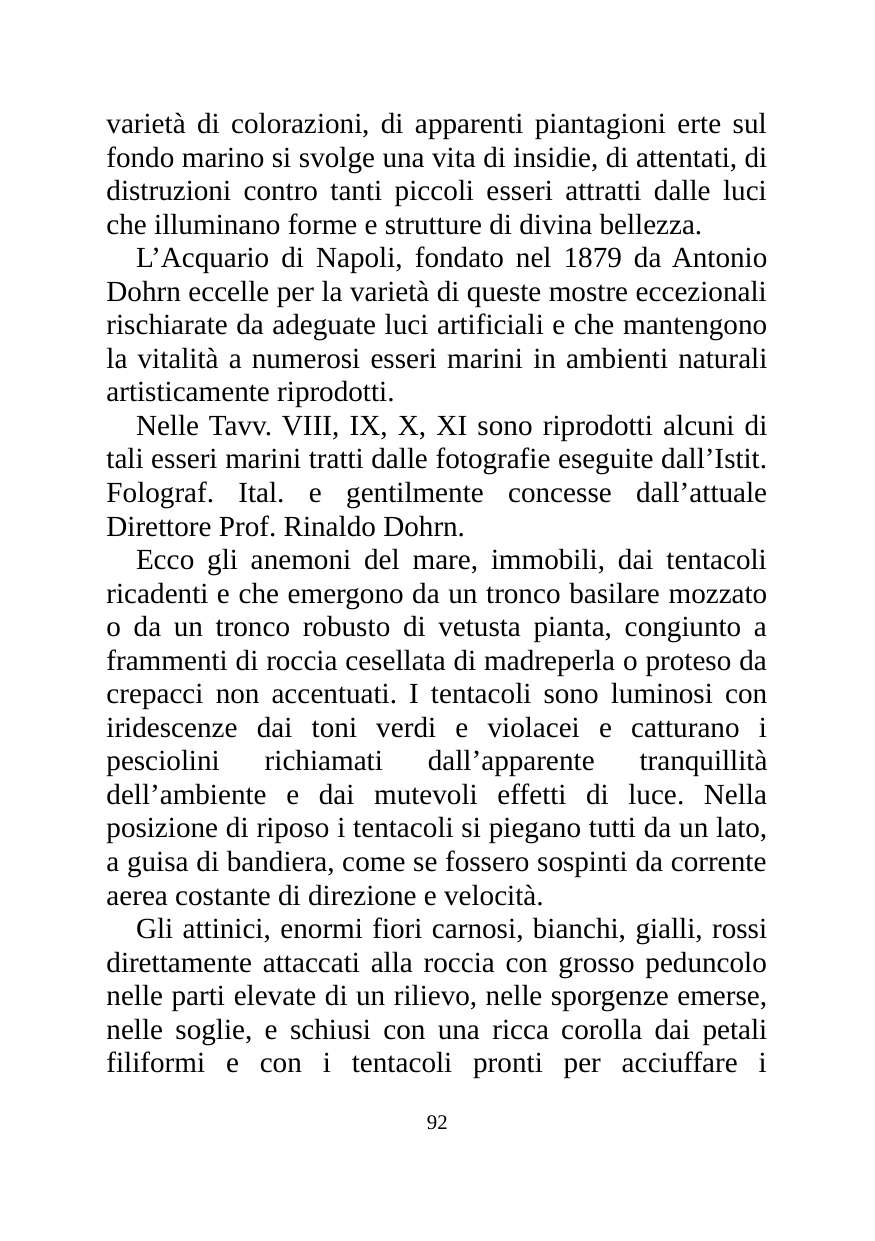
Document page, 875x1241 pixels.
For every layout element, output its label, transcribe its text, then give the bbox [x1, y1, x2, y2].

text Gli attinici, enormi fiori carnosi, bianchi, gialli, rossi direttamente attaccati alla roccia con grosso peduncolo nelle parti elevate di un rilievo, nelle sporgenze emerse, nelle soglie, e schiusi con una ricca corolla dai petali filiformi e con i tentacoli pronti per acciuffare i [106, 911, 768, 1079]
text Nelle Tavv. VIII, IX, X, XI sono riprodotti alcuni di tali esseri marini tratti dalle fotografie eseguite dall’Istit. Folograf. Ital. e gentilmente concesse dall’attuale Direttore Prof. Rinaldo Dohrn. [106, 408, 768, 542]
text L’Acquario di Napoli, fondato nel 1879 da Antonio Dohrn eccelle per la varietà di queste mostre eccezionali rischiarate da adeguate luci artificiali e che mantengono la vitalità a numerosi esseri marini in ambienti naturali artisticamente riprodotti. [106, 240, 768, 408]
text Ecco gli anemoni del mare, immobili, dai tentacoli ricadenti e che emergono da un tronco basilare mozzato o da un tronco robusto di vetusta pianta, congiunto a frammenti di roccia cesellata di madreperla o proteso da crepacci non accentuati. I tentacoli sono luminosi con iridescenze dai toni verdi e violacei e catturano i pesciolini richiamati dall’apparente tranquillità dell’ambiente e dai mutevoli effetti di luce. Nella posizione di riposo i tentacoli si piegano tutti da un lato, a guisa di bandiera, come se fossero sospinti da corrente aerea costante di direzione e velocità. [106, 542, 768, 911]
text varietà di colorazioni, di apparenti piantagioni erte sul fondo marino si svolge una vita di insidie, di attentati, di distruzioni contro tanti piccoli esseri attratti dalle luci che illuminano forme e strutture di divina bellezza. [106, 106, 768, 240]
